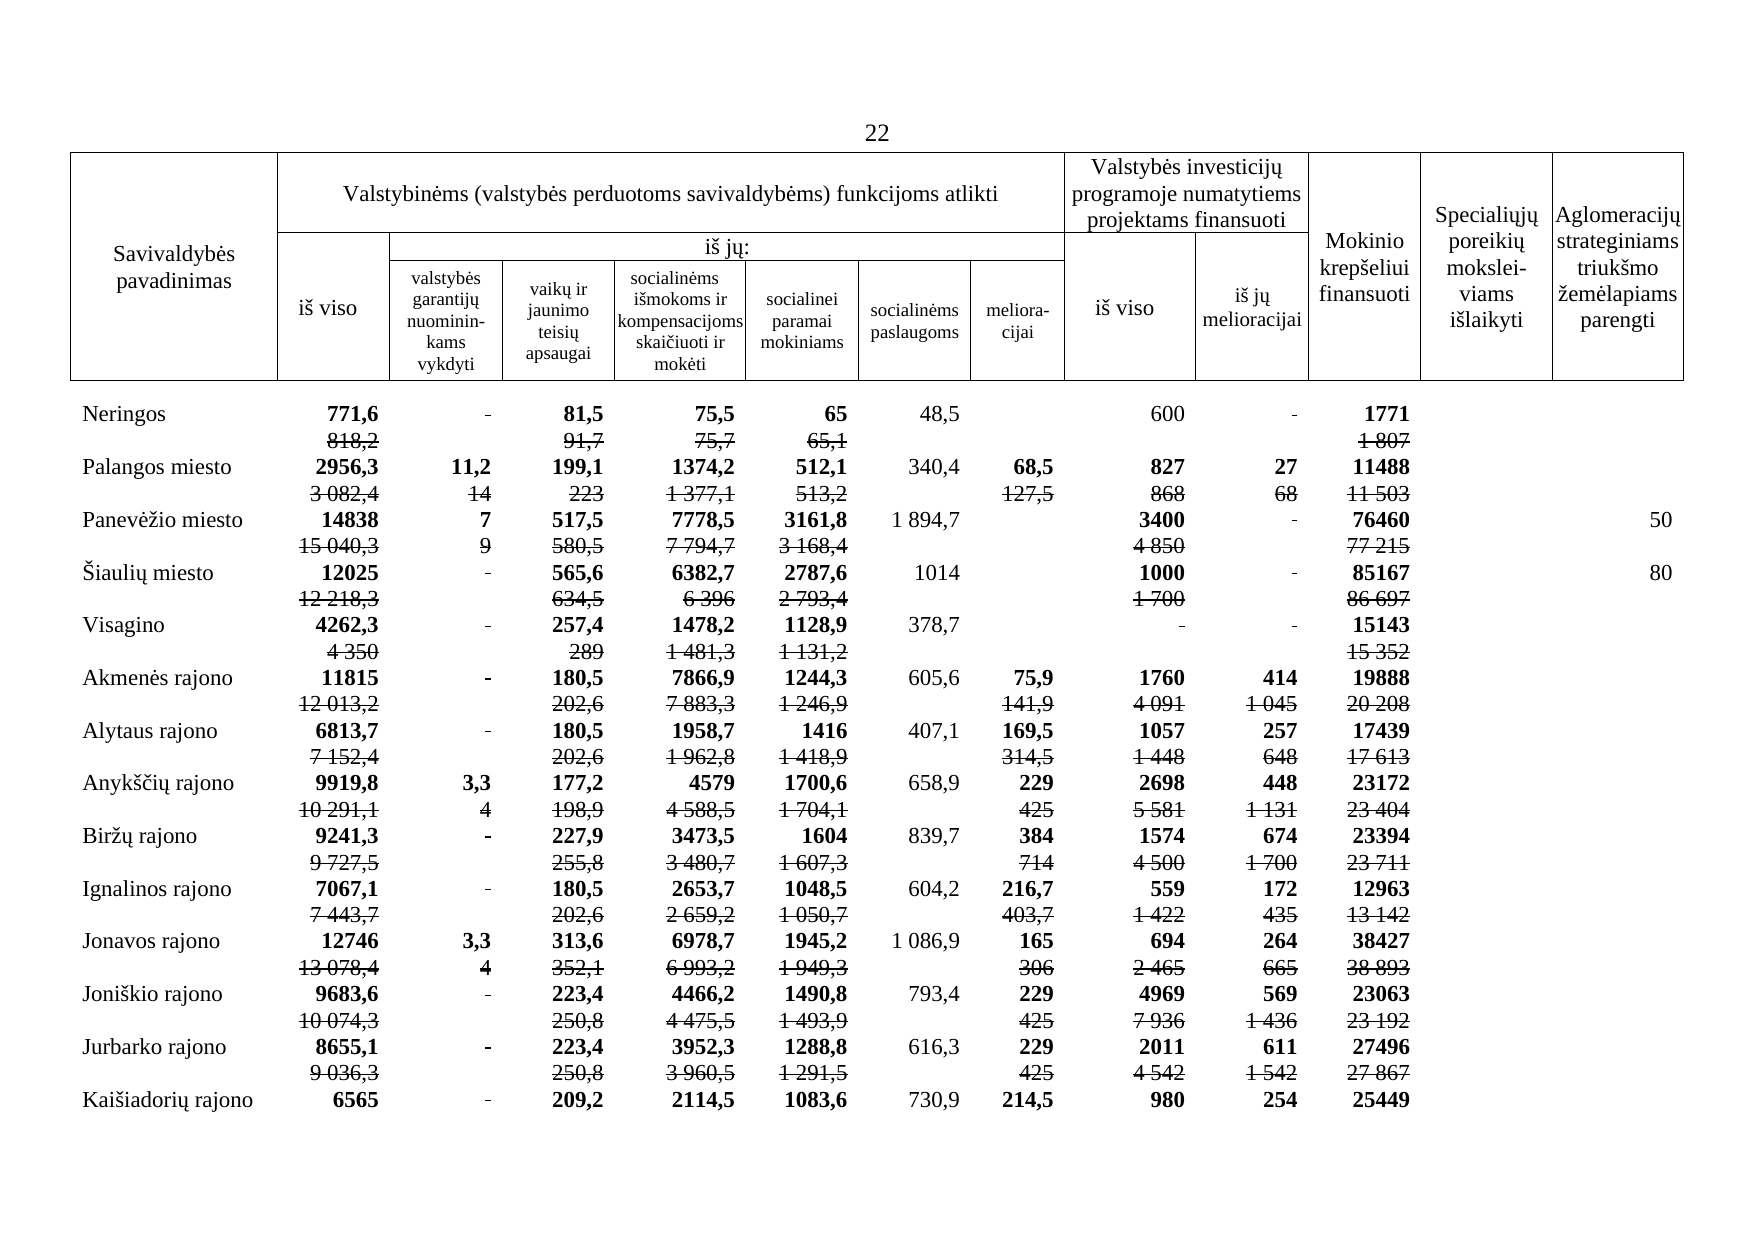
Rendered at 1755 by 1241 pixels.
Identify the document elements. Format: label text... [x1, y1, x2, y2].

table_cell 3,3 4 [390, 770, 502, 822]
table_cell 7 9 [390, 506, 502, 559]
table_cell [1421, 1086, 1552, 1112]
table_cell 1 086,9 [858, 928, 971, 980]
table_cell 1416 1 418,9 [746, 717, 858, 769]
table_cell 23063 23 192 [1308, 980, 1421, 1033]
table_cell 38427 38 893 [1308, 928, 1421, 980]
table_cell 1574 4 500 [1065, 822, 1196, 875]
table_cell [1552, 822, 1683, 875]
table_cell [971, 559, 1064, 611]
table_cell 2653,7 2 659,2 [615, 875, 746, 928]
table_cell [1196, 506, 1308, 559]
table_cell 172 435 [1196, 875, 1308, 928]
table_cell 229 425 [971, 770, 1064, 822]
table_cell 11815 12 013,2 [277, 664, 389, 717]
table_cell 569 1 436 [1196, 980, 1308, 1033]
table_cell 6978,7 6 993,2 [615, 928, 746, 980]
table_cell [1421, 506, 1552, 559]
table_cell 23394 23 711 [1308, 822, 1421, 875]
table_cell 1 894,7 [858, 506, 971, 559]
table_header Valstybinėms (valstybės perduotoms savivaldybėms) funkcijoms atlikti [278, 153, 1064, 232]
table_cell [1552, 1033, 1683, 1086]
table_cell 169,5 314,5 [971, 717, 1064, 769]
table_cell 25449 [1308, 1086, 1421, 1112]
table_cell Šiaulių miesto [71, 559, 277, 611]
table_cell 1057 1 448 [1065, 717, 1196, 769]
table_cell iš viso [1065, 233, 1195, 380]
table_cell 7866,9 7 883,3 [615, 664, 746, 717]
table_cell [1552, 453, 1683, 506]
table_cell 75,9 141,9 [971, 664, 1064, 717]
table_cell 1958,7 1 962,8 [615, 717, 746, 769]
table_cell 3161,8 3 168,4 [746, 506, 858, 559]
table_cell 165 306 [971, 928, 1064, 980]
table_cell [390, 1086, 502, 1112]
table_cell 76460 77 215 [1308, 506, 1421, 559]
table_cell Jurbarko rajono [71, 1033, 277, 1086]
table_cell 1374,2 1 377,1 [615, 453, 746, 506]
table_cell 12746 13 078,4 [277, 928, 389, 980]
table_cell [1552, 1086, 1683, 1112]
table_cell 227,9 255,8 [502, 822, 614, 875]
table_cell 2011 4 542 [1065, 1033, 1196, 1086]
table_cell 839,7 [858, 822, 971, 875]
table_cell 12025 12 218,3 [277, 559, 389, 611]
table_cell 27 68 [1196, 453, 1308, 506]
table_cell 65 65,1 [746, 401, 858, 453]
table_cell 2956,3 3 082,4 [277, 453, 389, 506]
table_cell 216,7 403,7 [971, 875, 1064, 928]
table_cell 658,9 [858, 770, 971, 822]
table_cell [390, 401, 502, 453]
table_cell Anykščių rajono [71, 770, 277, 822]
table_cell [1421, 980, 1552, 1033]
table_cell Panevėžio miesto [71, 506, 277, 559]
table_cell Akmenės rajono [71, 664, 277, 717]
table_cell 600 [1065, 401, 1196, 453]
table_cell 7067,1 7 443,7 [277, 875, 389, 928]
table_cell 177,2 198,9 [502, 770, 614, 822]
table_cell 257,4 289 [502, 611, 614, 664]
table_cell 4969 7 936 [1065, 980, 1196, 1033]
table_cell 3473,5 3 480,7 [615, 822, 746, 875]
table_cell [1308, 381, 1421, 401]
table_cell 448 1 131 [1196, 770, 1308, 822]
table_cell 9919,8 10 291,1 [277, 770, 389, 822]
table_cell [277, 381, 389, 401]
table_cell Kaišiadorių rajono [71, 1086, 277, 1112]
table_cell 1083,6 [746, 1086, 858, 1112]
table_cell 264 665 [1196, 928, 1308, 980]
table_cell [1421, 453, 1552, 506]
table_cell [971, 506, 1064, 559]
table_cell [1421, 770, 1552, 822]
table_cell 180,5 202,6 [502, 717, 614, 769]
table_cell 180,5 202,6 [502, 875, 614, 928]
table_cell [1196, 559, 1308, 611]
table_cell 3,3 4 [390, 928, 502, 980]
table_cell [1552, 611, 1683, 664]
table_cell 1604 1 607,3 [746, 822, 858, 875]
table_cell 414 1 045 [1196, 664, 1308, 717]
table_cell socialinėms paslaugoms [859, 261, 970, 380]
table_cell [71, 381, 277, 401]
table_cell meliora-cijai [971, 261, 1064, 380]
table_cell 48,5 [858, 401, 971, 453]
table_cell 9241,3 9 727,5 [277, 822, 389, 875]
table_header Savivaldybės pavadinimas [71, 153, 277, 380]
table_cell valstybės garantijų nuominin-kams vykdyti [390, 261, 502, 380]
table_cell socialinei paramai mokiniams [746, 261, 858, 380]
table_cell 80 [1552, 559, 1683, 611]
table_cell 75,5 75,7 [615, 401, 746, 453]
table_cell 1771 1 807 [1308, 401, 1421, 453]
table_cell [390, 822, 502, 875]
table_cell 384 714 [971, 822, 1064, 875]
table_cell 6382,7 6 396 [615, 559, 746, 611]
table_cell Neringos [71, 401, 277, 453]
table_cell 6813,7 7 152,4 [277, 717, 389, 769]
table_header Valstybės investicijų programoje numatytiems projektams finansuoti [1065, 153, 1308, 232]
table_cell [1552, 381, 1683, 401]
table_cell Visagino [71, 611, 277, 664]
table_cell [390, 559, 502, 611]
table_cell 3400 4 850 [1065, 506, 1196, 559]
table_cell 1288,8 1 291,5 [746, 1033, 858, 1086]
table_cell 559 1 422 [1065, 875, 1196, 928]
table_cell 254 [1196, 1086, 1308, 1112]
table_cell Joniškio rajono [71, 980, 277, 1033]
table_cell [1421, 875, 1552, 928]
table_cell 1490,8 1 493,9 [746, 980, 858, 1033]
table_cell [390, 717, 502, 769]
table_cell Alytaus rajono [71, 717, 277, 769]
table_cell 2698 5 581 [1065, 770, 1196, 822]
table_cell 257 648 [1196, 717, 1308, 769]
table_cell 223,4 250,8 [502, 980, 614, 1033]
table_cell 1128,9 1 131,2 [746, 611, 858, 664]
table_cell [1552, 717, 1683, 769]
table_cell 517,5 580,5 [502, 506, 614, 559]
table_cell 616,3 [858, 1033, 971, 1086]
table_cell Biržų rajono [71, 822, 277, 875]
table_cell 1244,3 1 246,9 [746, 664, 858, 717]
table_cell 23172 23 404 [1308, 770, 1421, 822]
table_cell 27496 27 867 [1308, 1033, 1421, 1086]
table_cell 214,5 [971, 1086, 1064, 1112]
table_cell [1421, 559, 1552, 611]
table_cell 611 1 542 [1196, 1033, 1308, 1086]
table_cell [1196, 381, 1308, 401]
table_cell 14838 15 040,3 [277, 506, 389, 559]
table_cell [1552, 401, 1683, 453]
table_cell 4466,2 4 475,5 [615, 980, 746, 1033]
table_cell 209,2 [502, 1086, 614, 1112]
table_cell [390, 664, 502, 717]
table_cell 1700,6 1 704,1 [746, 770, 858, 822]
table_cell 378,7 [858, 611, 971, 664]
table_cell vaikų ir jaunimo teisių apsaugai [503, 261, 614, 380]
table_cell [390, 875, 502, 928]
table_cell [390, 980, 502, 1033]
table_cell 674 1 700 [1196, 822, 1308, 875]
table_cell [971, 401, 1064, 453]
table_cell 11488 11 503 [1308, 453, 1421, 506]
table_cell 11,2 14 [390, 453, 502, 506]
table_cell socialinėms išmokoms ir kompensacijomsskaičiuoti ir mokėti [615, 261, 745, 380]
table_cell 229 425 [971, 1033, 1064, 1086]
table_cell [1552, 875, 1683, 928]
table_cell 9683,6 10 074,3 [277, 980, 389, 1033]
table_cell 793,4 [858, 980, 971, 1033]
table_cell 604,2 [858, 875, 971, 928]
table_cell Jonavos rajono [71, 928, 277, 980]
table_cell 313,6 352,1 [502, 928, 614, 980]
table_cell [1421, 381, 1552, 401]
table_cell 2114,5 [615, 1086, 746, 1112]
table_cell 3952,3 3 960,5 [615, 1033, 746, 1086]
table_cell Ignalinos rajono [71, 875, 277, 928]
table_cell 19888 20 208 [1308, 664, 1421, 717]
table_cell 17439 17 613 [1308, 717, 1421, 769]
table_cell 1014 [858, 559, 971, 611]
table_cell iš jų melioracijai [1196, 233, 1308, 380]
table_header Aglomeracijų strateginiams triukšmo žemėlapiams parengti [1553, 153, 1683, 380]
table_cell 15143 15 352 [1308, 611, 1421, 664]
table_cell [1421, 822, 1552, 875]
table_cell [1065, 611, 1196, 664]
table_cell 223,4 250,8 [502, 1033, 614, 1086]
table_cell 85167 86 697 [1308, 559, 1421, 611]
table_cell 730,9 [858, 1086, 971, 1112]
table_cell [1196, 401, 1308, 453]
table_cell [390, 1033, 502, 1086]
table_cell [390, 381, 1196, 401]
table_cell [390, 611, 502, 664]
table_cell 827 868 [1065, 453, 1196, 506]
table_cell [1196, 611, 1308, 664]
table_cell iš viso [278, 233, 389, 380]
table_cell [971, 611, 1064, 664]
table_cell 980 [1065, 1086, 1196, 1112]
table_cell [1421, 928, 1552, 980]
table_cell [1552, 770, 1683, 822]
table_cell 50 [1552, 506, 1683, 559]
table_cell [1421, 611, 1552, 664]
table_cell 7778,5 7 794,7 [615, 506, 746, 559]
table_cell iš jų: [390, 233, 1064, 260]
table_cell 1048,5 1 050,7 [746, 875, 858, 928]
table_cell 81,5 91,7 [502, 401, 614, 453]
table_cell 605,6 [858, 664, 971, 717]
table_cell [1552, 664, 1683, 717]
table_cell 6565 [277, 1086, 389, 1112]
table_cell 512,1 513,2 [746, 453, 858, 506]
table_cell Palangos miesto [71, 453, 277, 506]
table_cell 229 425 [971, 980, 1064, 1033]
table_cell 12963 13 142 [1308, 875, 1421, 928]
table_cell [1552, 980, 1683, 1033]
table_cell 565,6 634,5 [502, 559, 614, 611]
table_header Mokinio krepšeliui finansuoti [1309, 153, 1420, 380]
table_cell 4262,3 4 350 [277, 611, 389, 664]
table_cell 694 2 465 [1065, 928, 1196, 980]
table_cell 407,1 [858, 717, 971, 769]
table_cell [1421, 1033, 1552, 1086]
table_cell 1478,2 1 481,3 [615, 611, 746, 664]
table_cell 68,5 127,5 [971, 453, 1064, 506]
table_header Specialiųjų poreikių mokslei-viams išlaikyti [1421, 153, 1552, 380]
table_cell 1945,2 1 949,3 [746, 928, 858, 980]
table_cell 771,6 818,2 [277, 401, 389, 453]
table_cell 2787,6 2 793,4 [746, 559, 858, 611]
table_cell [1421, 401, 1552, 453]
table_cell 8655,1 9 036,3 [277, 1033, 389, 1086]
table_cell [1421, 664, 1552, 717]
table_cell 340,4 [858, 453, 971, 506]
table_cell [1421, 717, 1552, 769]
table_cell [1552, 928, 1683, 980]
table_cell 1760 4 091 [1065, 664, 1196, 717]
table_cell 199,1 223 [502, 453, 614, 506]
table_cell 180,5 202,6 [502, 664, 614, 717]
table_cell 1000 1 700 [1065, 559, 1196, 611]
table_cell 4579 4 588,5 [615, 770, 746, 822]
